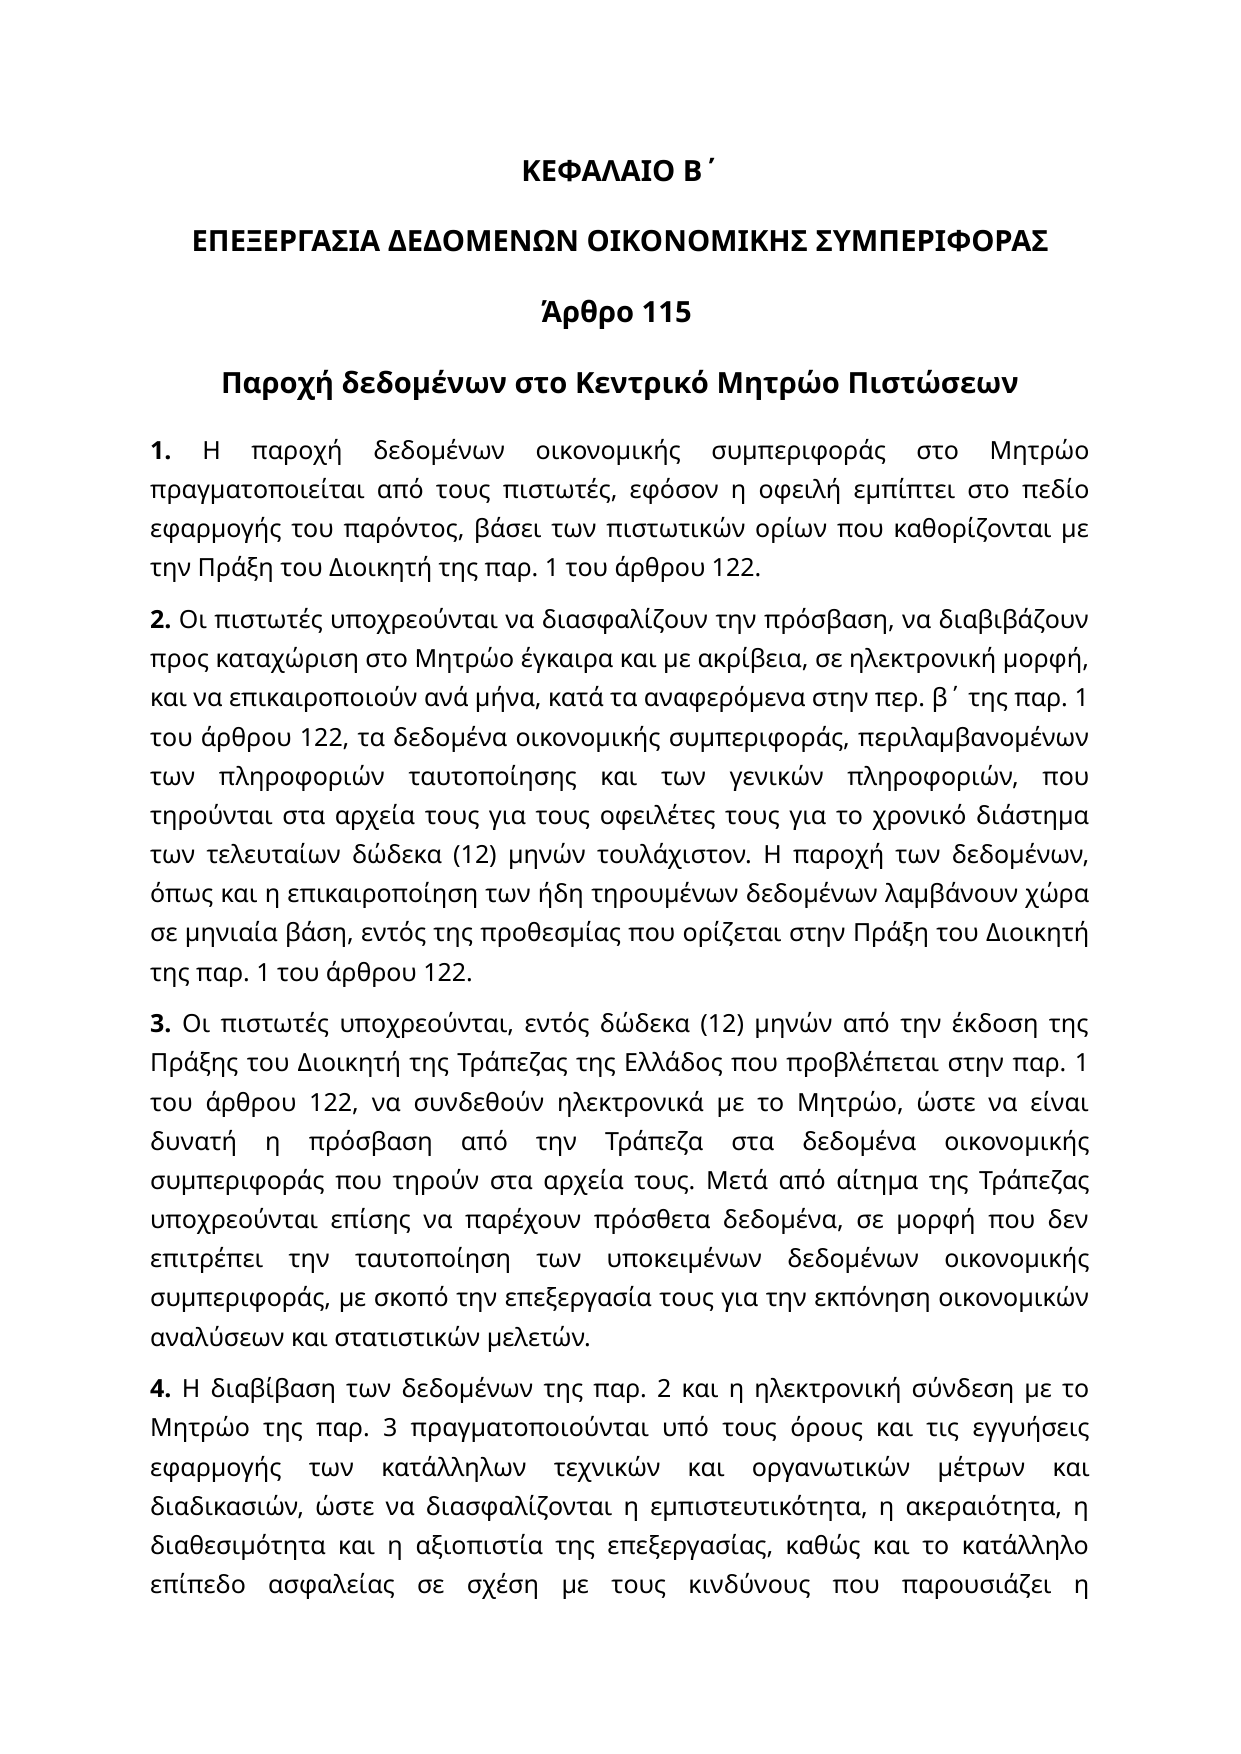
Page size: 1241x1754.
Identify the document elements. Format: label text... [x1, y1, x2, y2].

subtitle Άρθρο 115 [150, 291, 1090, 331]
text 2. Οι πιστωτές υποχρεούνται να διασφαλίζουν την πρόσβαση, να διαβιβάζουν προς καταχώριση στο Μητρώο έγκαιρα και με ακρίβεια, σε ηλεκτρονική μορφή, και να επικαιροποιούν ανά μήνα, κατά τα αναφερόμενα στην περ. β΄ της παρ. 1 του άρθρου 122, τα δεδομένα οικονομικής συμπεριφοράς, περιλαμβανομένων των πληροφοριών ταυτοποίησης και των γενικών πληροφοριών, που τηρούνται στα αρχεία τους για τους οφειλέτες τους για το χρονικό διάστημα των τελευταίων δώδεκα (12) μηνών τουλάχιστον. Η παροχή των δεδομένων, όπως και η επικαιροποίηση των ήδη τηρουμένων δεδομένων λαμβάνουν χώρα σε μηνιαία βάση, εντός της προθεσμίας που ορίζεται στην Πράξη του Διοικητή της παρ. 1 του άρθρου 122. [150, 602, 1090, 988]
subtitle ΕΠΕΞΕΡΓΑΣΙΑ ΔΕΔΟΜΕΝΩΝ ΟΙΚΟΝΟΜΙΚΗΣ ΣΥΜΠΕΡΙΦΟΡΑΣ [150, 221, 1090, 260]
subtitle Παροχή δεδομένων στο Κεντρικό Μητρώο Πιστώσεων [150, 362, 1090, 402]
text 1. Η παροχή δεδομένων οικονομικής συμπεριφοράς στο Μητρώο πραγματοποιείται από τους πιστωτές, εφόσον η οφειλή εμπίπτει στο πεδίο εφαρμογής του παρόντος, βάσει των πιστωτικών ορίων που καθορίζονται με την Πράξη του Διοικητή της παρ. 1 του άρθρου 122. [150, 432, 1090, 584]
text 4. Η διαβίβαση των δεδομένων της παρ. 2 και η ηλεκτρονική σύνδεση με το Μητρώο της παρ. 3 πραγματοποιούνται υπό τους όρους και τις εγγυήσεις εφαρμογής των κατάλληλων τεχνικών και οργανωτικών μέτρων και διαδικασιών, ώστε να διασφαλίζονται η εμπιστευτικότητα, η ακεραιότητα, η διαθεσιμότητα και η αξιοπιστία της επεξεργασίας, καθώς και το κατάλληλο επίπεδο ασφαλείας σε σχέση με τους κινδύνους που παρουσιάζει η [150, 1371, 1090, 1601]
subtitle ΚΕΦΑΛΑΙΟ Β΄ [150, 150, 1090, 190]
text 3. Οι πιστωτές υποχρεούνται, εντός δώδεκα (12) μηνών από την έκδοση της Πράξης του Διοικητή της Τράπεζας της Ελλάδος που προβλέπεται στην παρ. 1 του άρθρου 122, να συνδεθούν ηλεκτρονικά με το Μητρώο, ώστε να είναι δυνατή η πρόσβαση από την Τράπεζα στα δεδομένα οικονομικής συμπεριφοράς που τηρούν στα αρχεία τους. Μετά από αίτημα της Τράπεζας υποχρεούνται επίσης να παρέχουν πρόσθετα δεδομένα, σε μορφή που δεν επιτρέπει την ταυτοποίηση των υποκειμένων δεδομένων οικονομικής συμπεριφοράς, με σκοπό την επεξεργασία τους για την εκπόνηση οικονομικών αναλύσεων και στατιστικών μελετών. [150, 1006, 1090, 1353]
